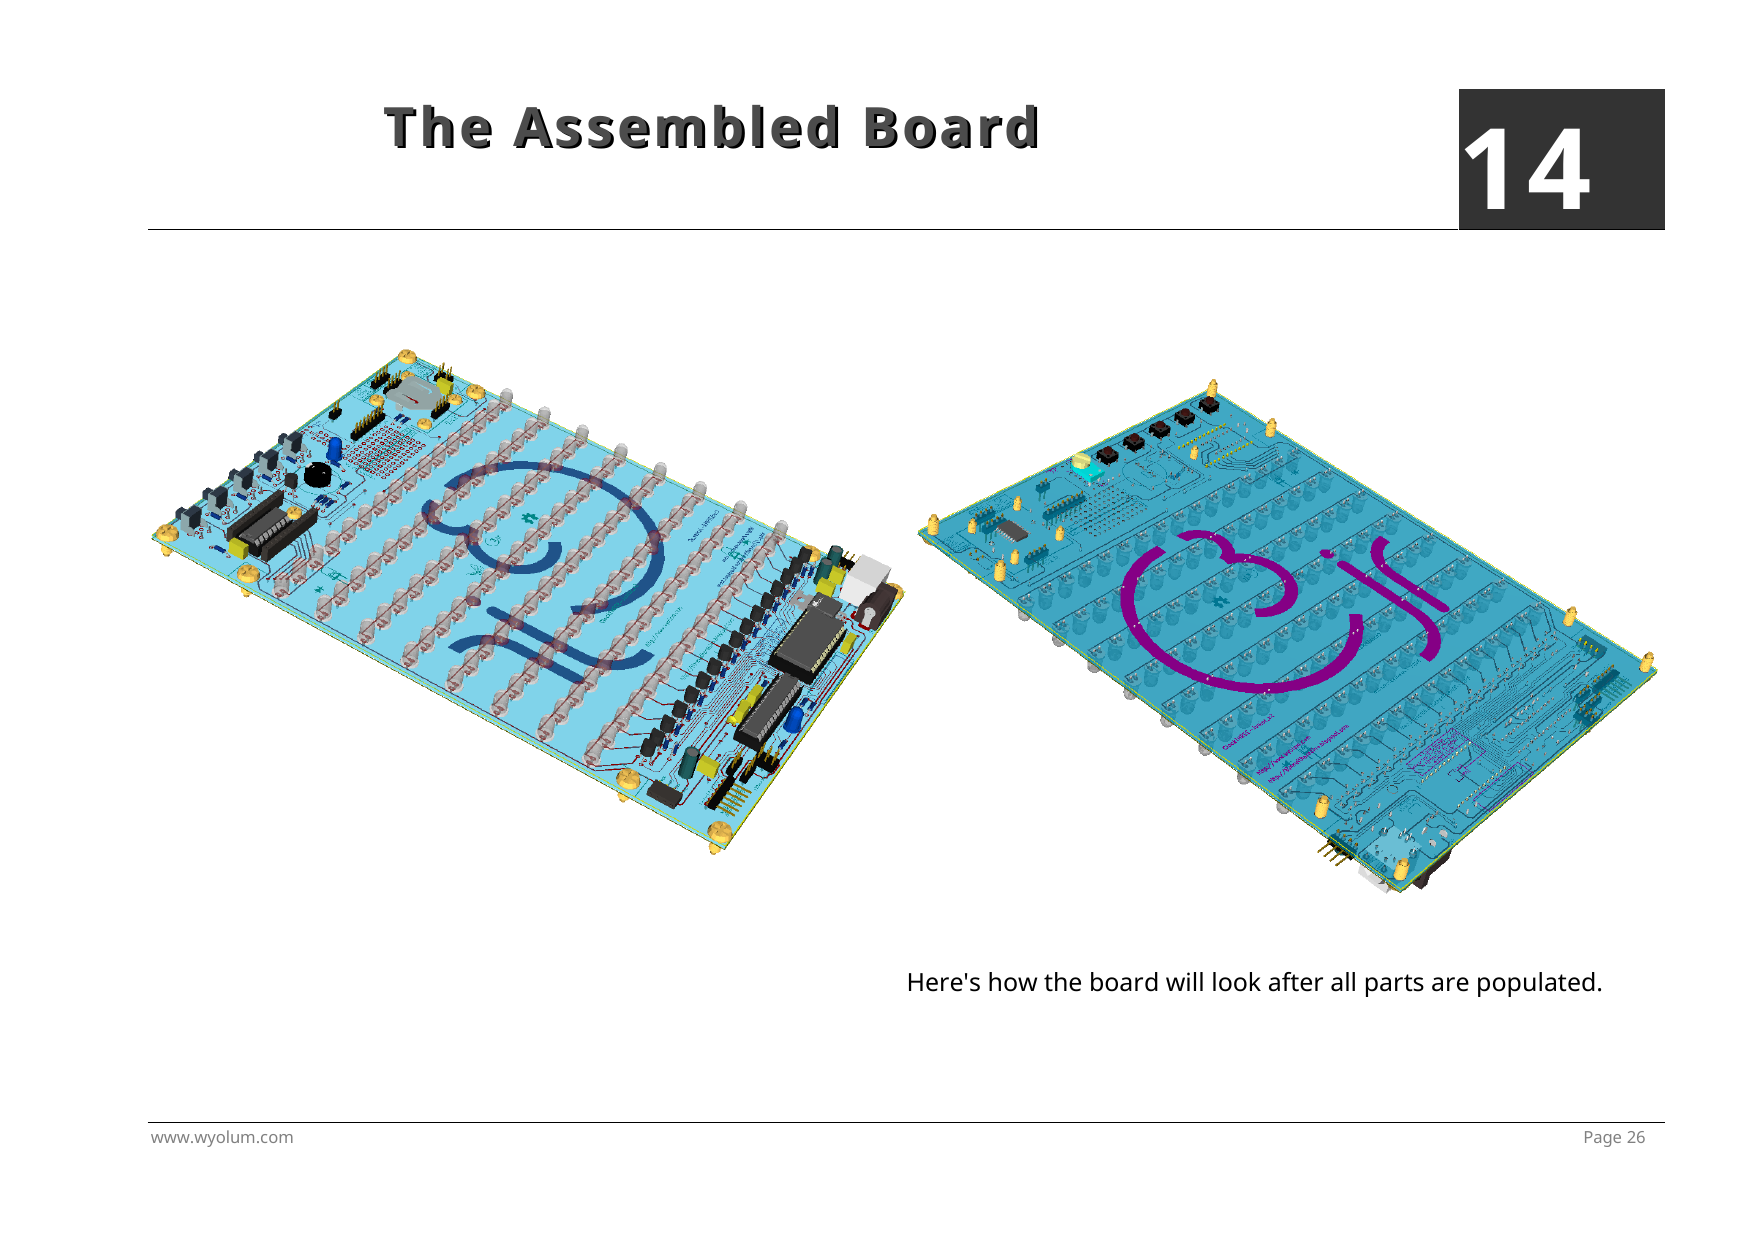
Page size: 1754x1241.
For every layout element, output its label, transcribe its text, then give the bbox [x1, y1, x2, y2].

table_cell [354, 183, 1458, 229]
table_header [148, 89, 354, 183]
table_cell [148, 183, 354, 229]
table_header Here's how the board will look after all parts are populated. [906, 919, 1665, 998]
table_header The Assembled Board [354, 89, 1458, 183]
table_header 14 [1459, 89, 1665, 229]
picture [147, 316, 1666, 919]
table_header [148, 856, 906, 998]
